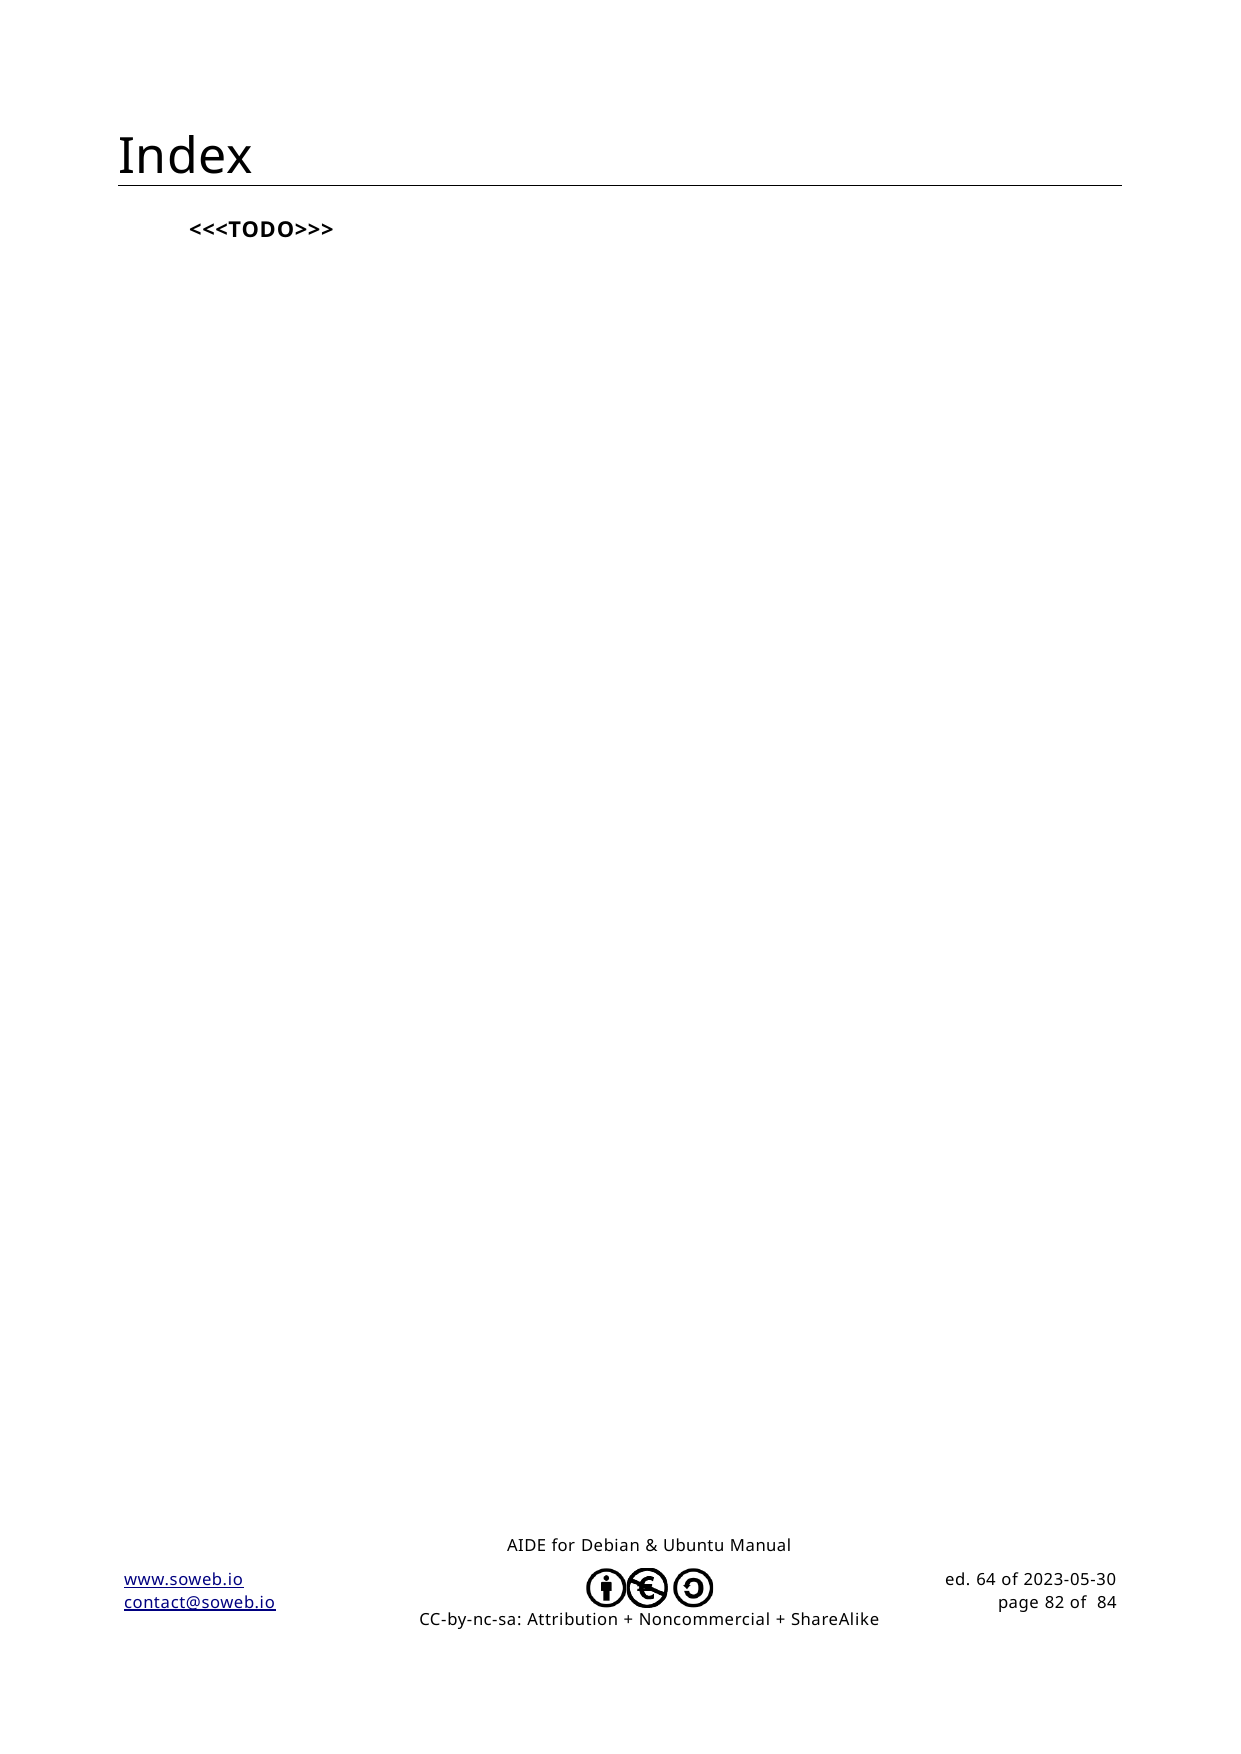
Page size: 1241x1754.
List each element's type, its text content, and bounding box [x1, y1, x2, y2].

text <<<TODO>>> [189, 214, 1122, 244]
picture [585, 1568, 668, 1608]
picture [672, 1568, 714, 1608]
subtitle Index [118, 118, 1122, 185]
